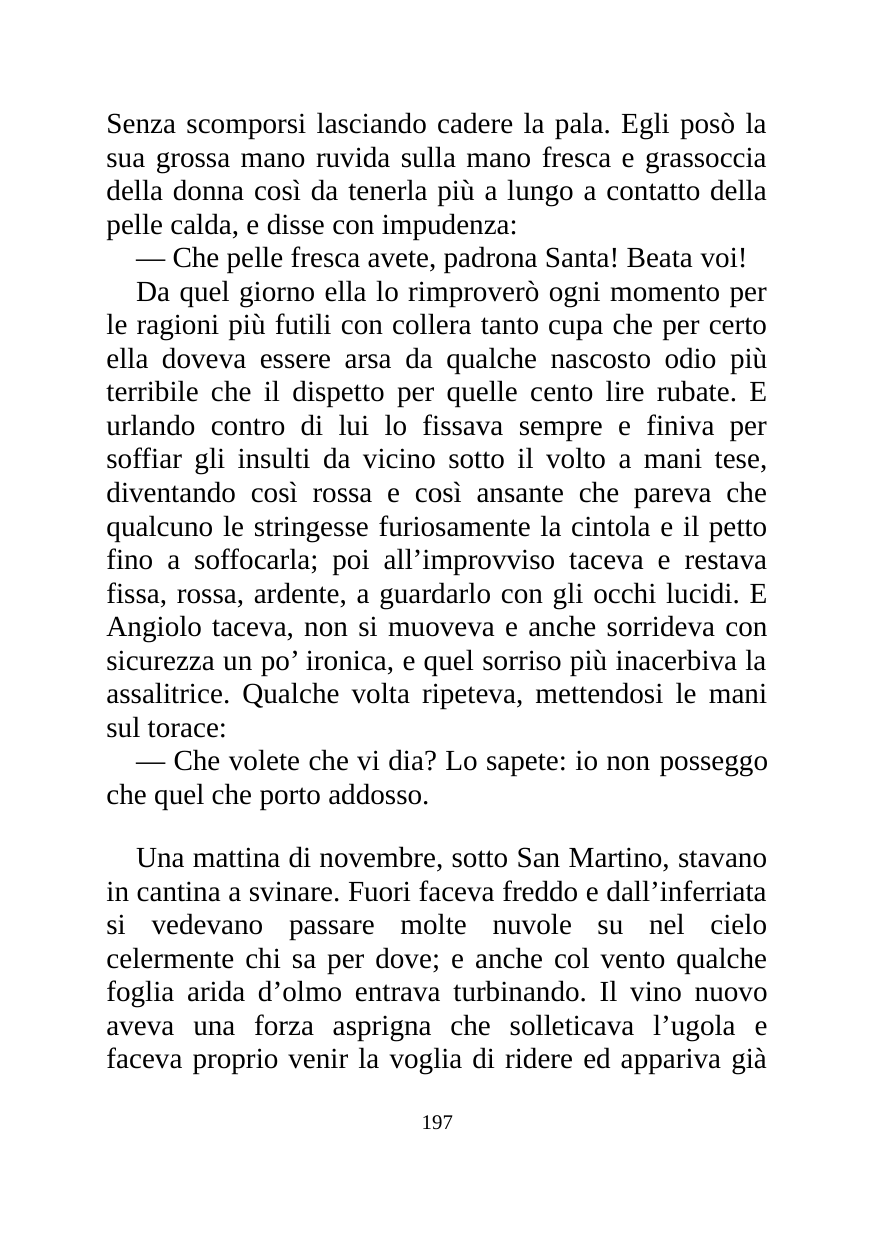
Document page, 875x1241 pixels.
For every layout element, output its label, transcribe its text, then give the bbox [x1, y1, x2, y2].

text — Che volete che vi dia? Lo sapete: io non posseggo che quel che porto addosso. [106, 743, 768, 811]
text Una mattina di novembre, sotto San Martino, stavano in cantina a svinare. Fuori faceva freddo e dall’inferriata si vedevano passare molte nuvole su nel cielo celermente chi sa per dove; e anche col vento qualche foglia arida d’olmo entrava turbinando. Il vino nuovo aveva una forza asprigna che solleticava l’ugola e faceva proprio venir la voglia di ridere ed appariva già [106, 840, 768, 1075]
text Senza scomporsi lasciando cadere la pala. Egli posò la sua grossa mano ruvida sulla mano fresca e grassoccia della donna così da tenerla più a lungo a contatto della pelle calda, e disse con impudenza: [106, 106, 768, 240]
text — Che pelle fresca avete, padrona Santa! Beata voi! [106, 240, 768, 274]
text Da quel giorno ella lo rimproverò ogni momento per le ragioni più futili con collera tanto cupa che per certo ella doveva essere arsa da qualche nascosto odio più terribile che il dispetto per quelle cento lire rubate. E urlando contro di lui lo fissava sempre e finiva per soffiar gli insulti da vicino sotto il volto a mani tese, diventando così rossa e così ansante che pareva che qualcuno le stringesse furiosamente la cintola e il petto fino a soffocarla; poi all’improvviso taceva e restava fissa, rossa, ardente, a guardarlo con gli occhi lucidi. E Angiolo taceva, non si muoveva e anche sorrideva con sicurezza un po’ ironica, e quel sorriso più inacerbiva la assalitrice. Qualche volta ripeteva, mettendosi le mani sul torace: [106, 274, 768, 743]
